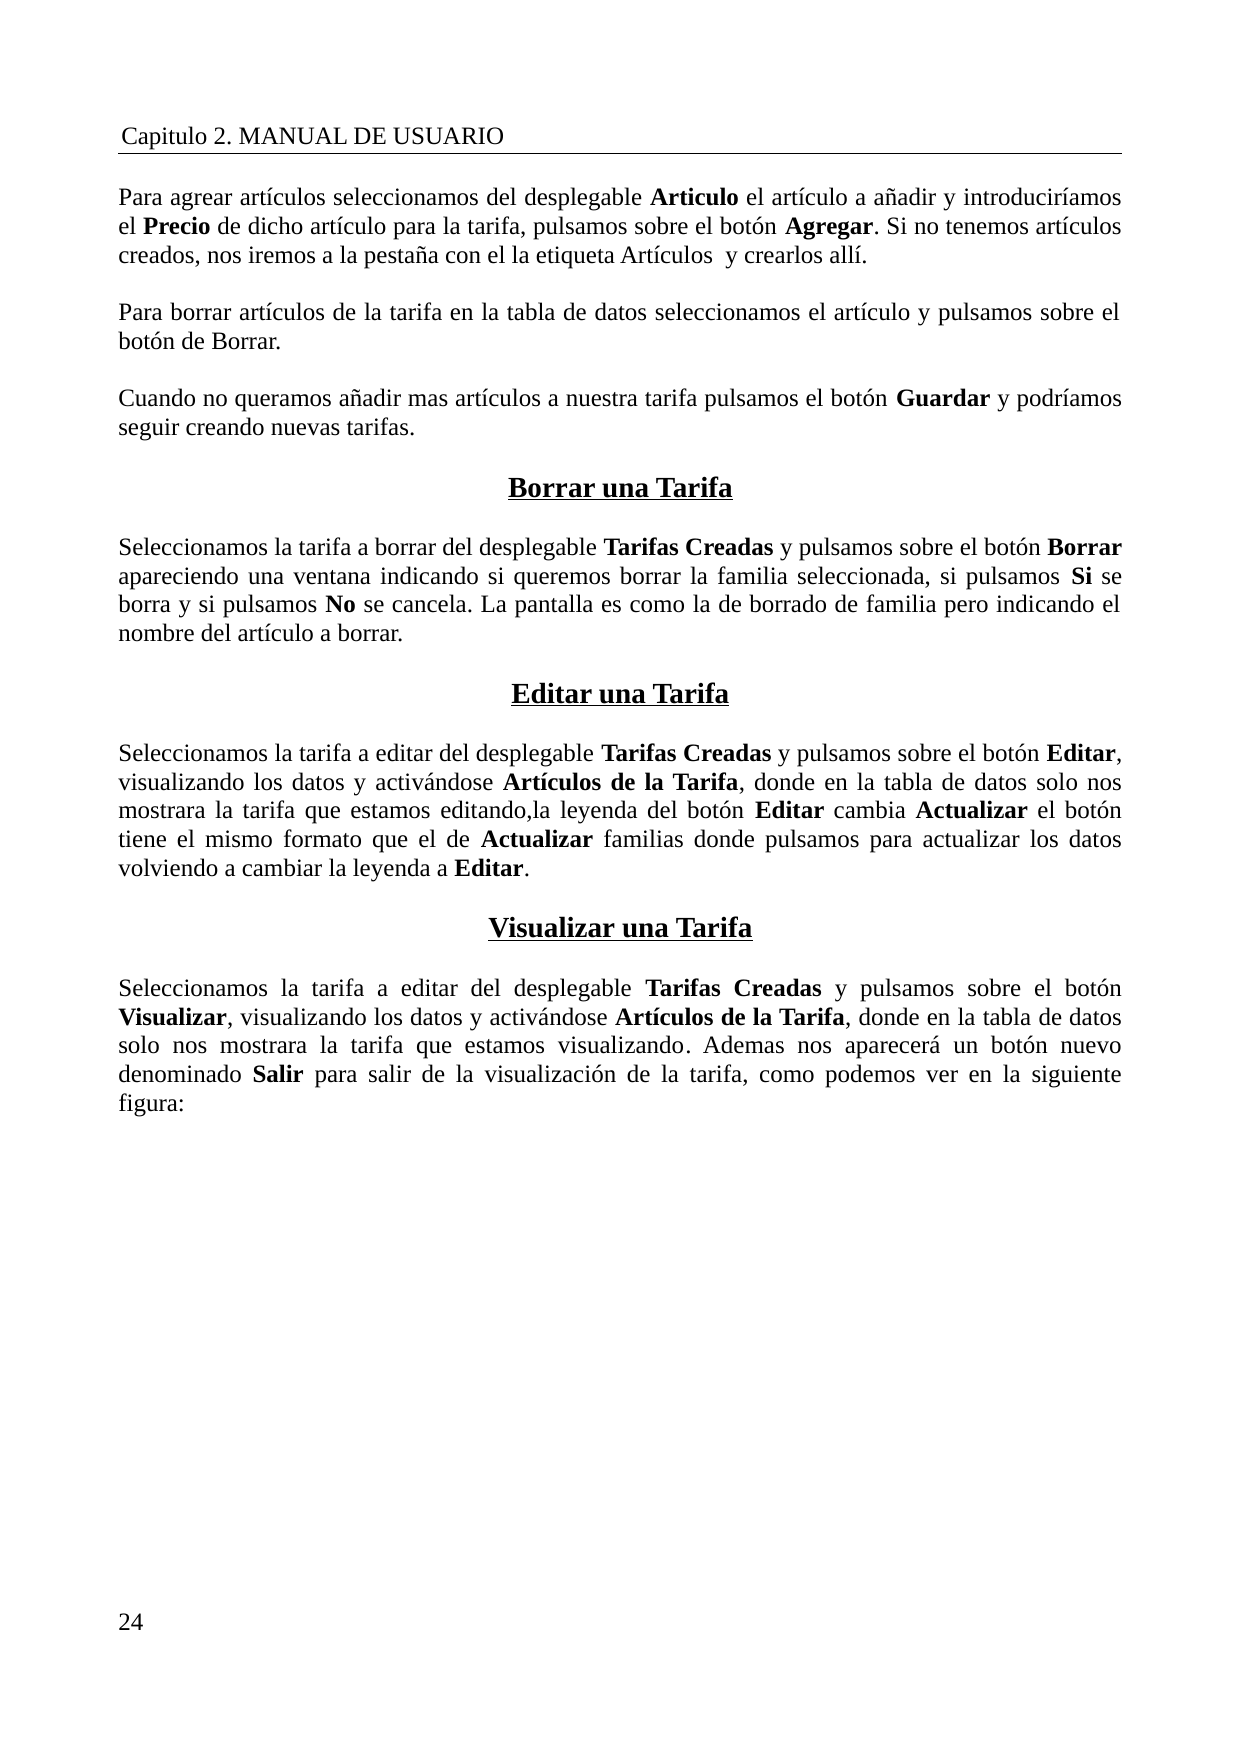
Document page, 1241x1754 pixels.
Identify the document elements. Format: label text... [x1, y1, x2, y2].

text Borrar una Tarifa [118, 470, 1122, 503]
text Seleccionamos la tarifa a borrar del desplegable Tarifas Creadas y pulsamos sobre el botón Borrar apareciendo una ventana indicando si queremos borrar la familia seleccionada, si pulsamos Si se borra y si pulsamos No se cancela. La pantalla es como la de borrado de familia pero indicando el nombre del artículo a borrar. [118, 532, 1122, 647]
text Visualizar una Tarifa [118, 911, 1122, 944]
text Cuando no queramos añadir mas artículos a nuestra tarifa pulsamos el botón Guardar y podríamos seguir creando nuevas tarifas. [118, 383, 1122, 441]
text Para borrar artículos de la tarifa en la tabla de datos seleccionamos el artículo y pulsamos sobre el botón de Borrar. [118, 297, 1122, 355]
text Para agrear artículos seleccionamos del desplegable Articulo el artículo a añadir y introduciríamos el Precio de dicho artículo para la tarifa, pulsamos sobre el botón Agregar. Si no tenemos artículos creados, nos iremos a la pestaña con el la etiqueta Artículos y crearlos allí. [118, 182, 1122, 268]
text Seleccionamos la tarifa a editar del desplegable Tarifas Creadas y pulsamos sobre el botón Visualizar, visualizando los datos y activándose Artículos de la Tarifa, donde en la tabla de datos solo nos mostrara la tarifa que estamos visualizando. Ademas nos aparecerá un botón nuevo denominado Salir para salir de la visualización de la tarifa, como podemos ver en la siguiente figura: [118, 973, 1122, 1117]
text Seleccionamos la tarifa a editar del desplegable Tarifas Creadas y pulsamos sobre el botón Editar, visualizando los datos y activándose Artículos de la Tarifa, donde en la tabla de datos solo nos mostrara la tarifa que estamos editando,la leyenda del botón Editar cambia Actualizar el botón tiene el mismo formato que el de Actualizar familias donde pulsamos para actualizar los datos volviendo a cambiar la leyenda a Editar. [118, 738, 1122, 882]
text Editar una Tarifa [118, 676, 1122, 709]
